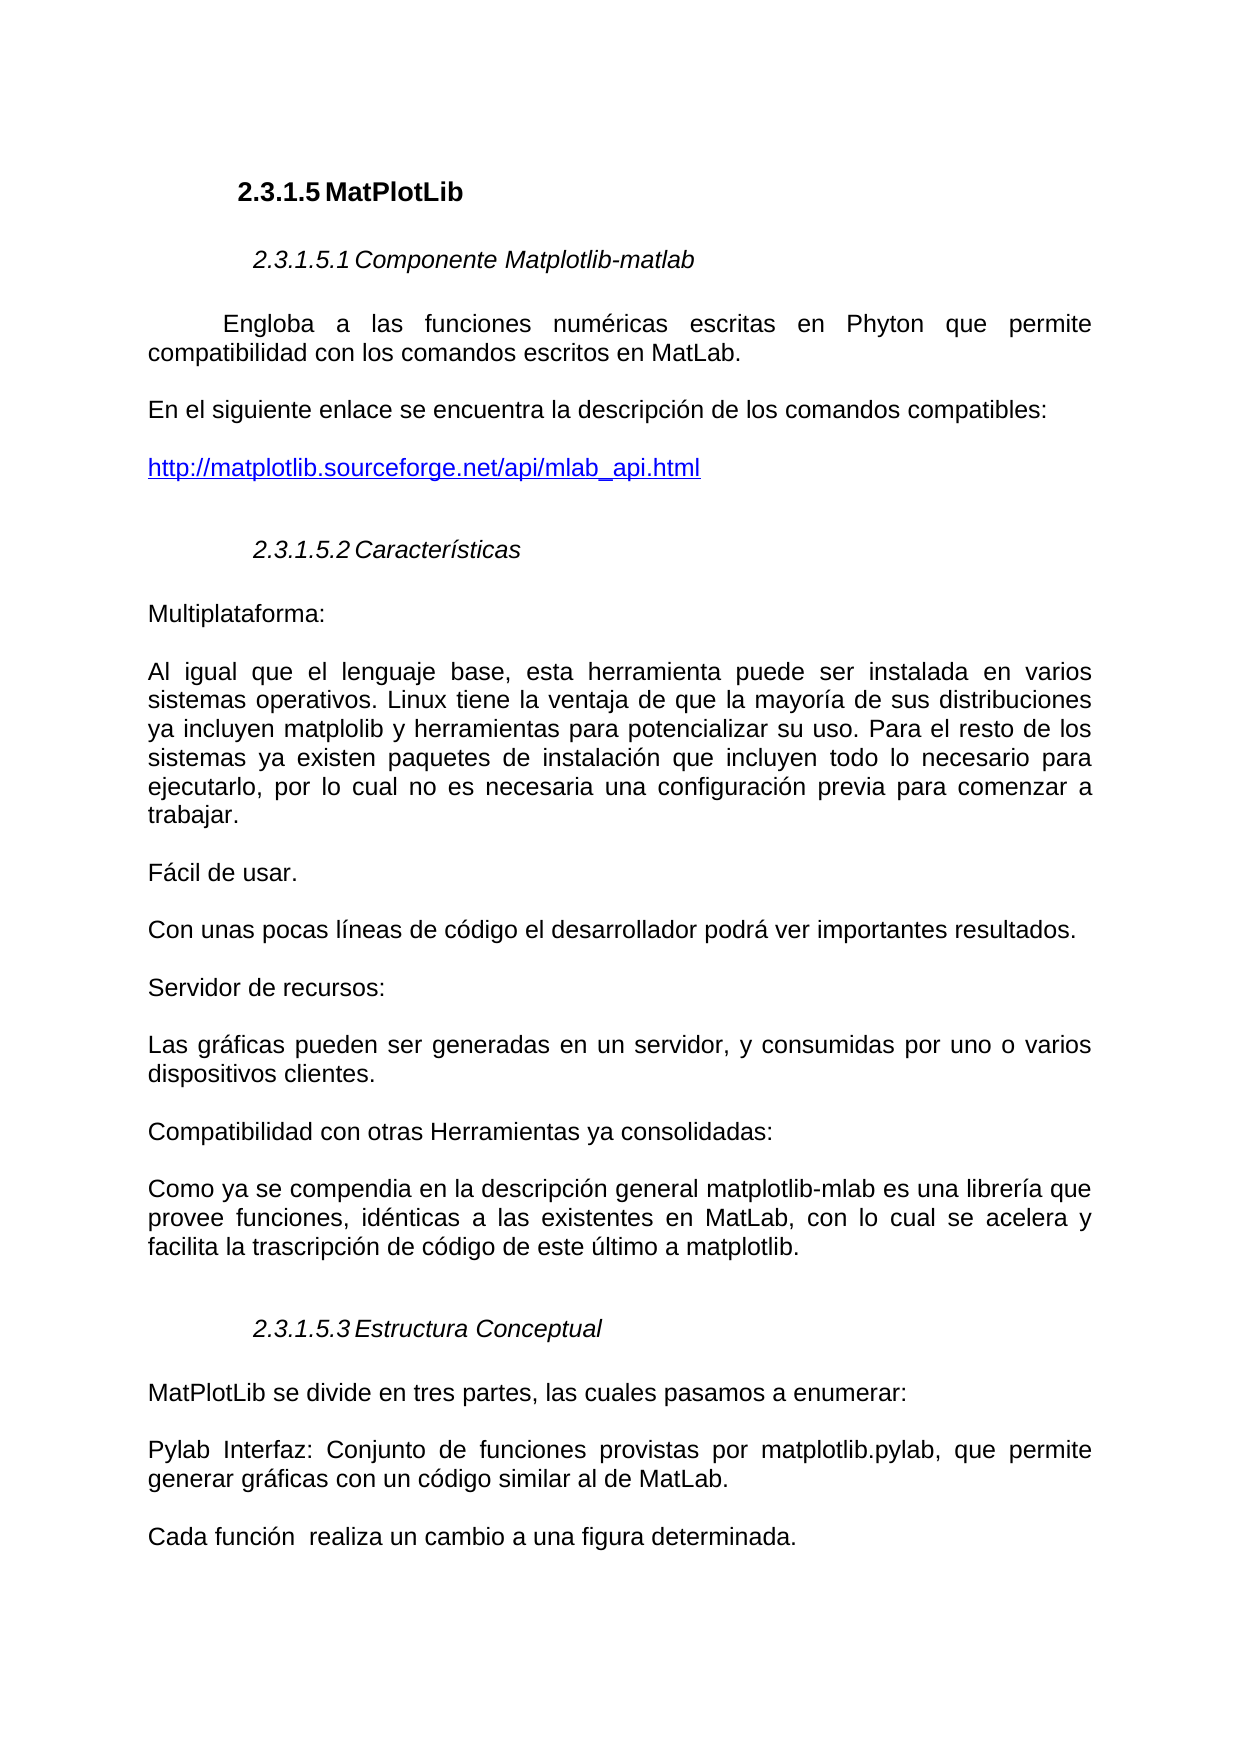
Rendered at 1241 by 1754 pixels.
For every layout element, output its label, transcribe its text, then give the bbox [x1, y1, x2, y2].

subtitle Estructura Conceptual [253, 1314, 1092, 1343]
text Multiplataforma: [148, 599, 1092, 628]
text Las gráficas pueden ser generadas en un servidor, y consumidas por uno o varios dispositivos clientes. [148, 1030, 1092, 1088]
text Fácil de usar. [148, 858, 1092, 886]
subtitle Características [253, 535, 1092, 564]
text Cada función realiza un cambio a una figura determinada. [148, 1521, 1092, 1550]
text Compatibilidad con otras Herramientas ya consolidadas: [148, 1116, 1092, 1145]
text Servidor de recursos: [148, 973, 1092, 1001]
text http://matplotlib.sourceforge.net/api/mlab_api.html [148, 453, 1092, 481]
text En el siguiente enlace se encuentra la descripción de los comandos compatibles: [148, 395, 1092, 424]
text Como ya se compendia en la descripción general matplotlib-mlab es una librería que provee funciones, idénticas a las existentes en MatLab, con lo cual se acelera y facilita la trascripción de código de este último a matplotlib. [148, 1174, 1092, 1260]
text Con unas pocas líneas de código el desarrollador podrá ver importantes resultados. [148, 915, 1092, 944]
text Engloba a las funciones numéricas escritas en Phyton que permite compatibilidad con los comandos escritos en MatLab. [148, 309, 1092, 366]
text Al igual que el lenguaje base, esta herramienta puede ser instalada en varios sistemas operativos. Linux tiene la ventaja de que la mayoría de sus distribuciones ya incluyen matplolib y herramientas para potencializar su uso. Para el resto de los sistemas ya existen paquetes de instalación que incluyen todo lo necesario para ejecutarlo, por lo cual no es necesaria una configuración previa para comenzar a trabajar. [148, 656, 1092, 829]
subtitle Componente Matplotlib-matlab [253, 245, 1092, 274]
subtitle MatPlotLib [237, 176, 1092, 208]
text Pylab Interfaz: Conjunto de funciones provistas por matplotlib.pylab, que permite generar gráficas con un código similar al de MatLab. [148, 1435, 1092, 1493]
text MatPlotLib se divide en tres partes, las cuales pasamos a enumerar: [148, 1378, 1092, 1406]
